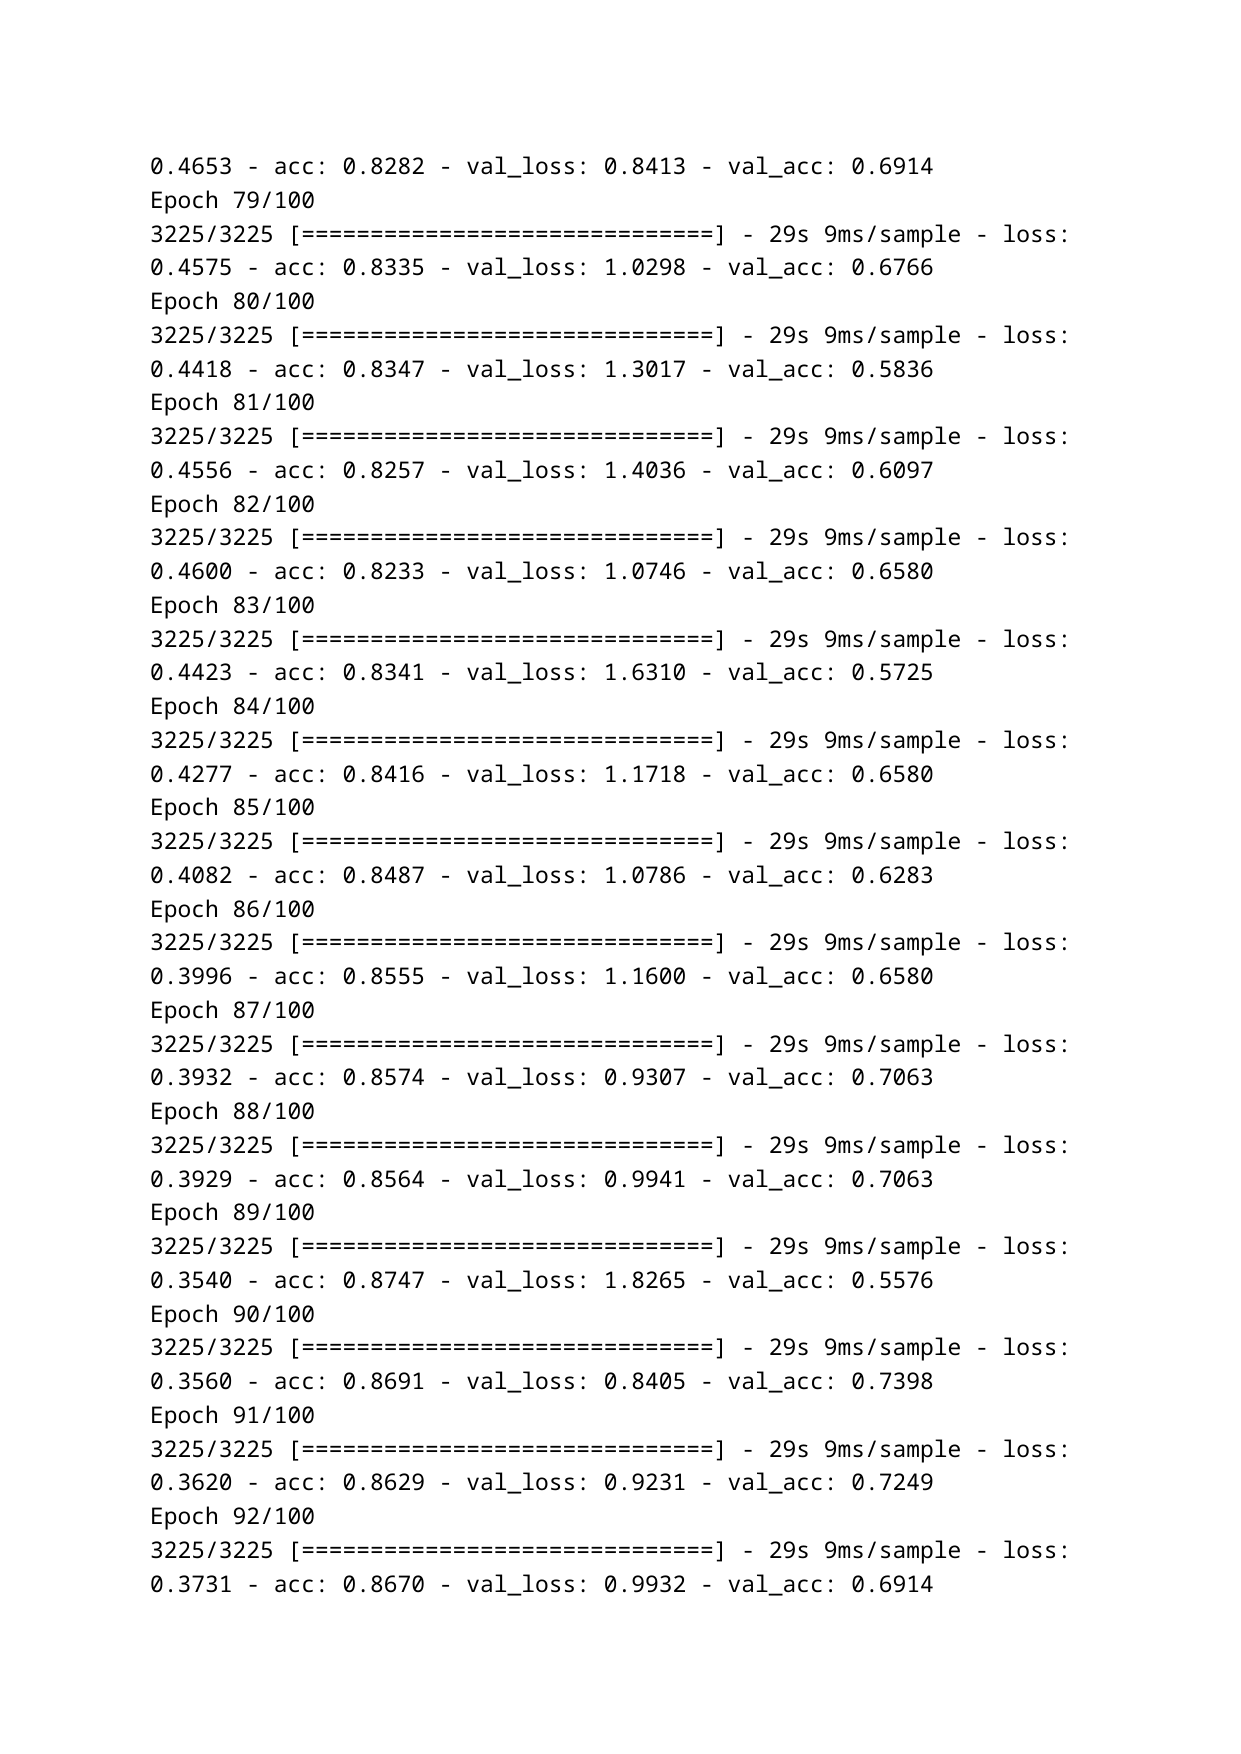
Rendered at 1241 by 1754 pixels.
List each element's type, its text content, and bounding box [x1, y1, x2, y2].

text 0.4653 - acc: 0.8282 - val_loss: 0.8413 - val_acc: 0.6914 Epoch 79/100 3225/3225 [==============================] - 29s 9ms/sample - loss: 0.4575 - acc: 0.8335 - val_loss: 1.0298 - val_acc: 0.6766 Epoch 80/100 3225/3225 [==============================] - 29s 9ms/sample - loss: 0.4418 - acc: 0.8347 - val_loss: 1.3017 - val_acc: 0.5836 Epoch 81/100 3225/3225 [==============================] - 29s 9ms/sample - loss: 0.4556 - acc: 0.8257 - val_loss: 1.4036 - val_acc: 0.6097 Epoch 82/100 3225/3225 [==============================] - 29s 9ms/sample - loss: 0.4600 - acc: 0.8233 - val_loss: 1.0746 - val_acc: 0.6580 Epoch 83/100 3225/3225 [==============================] - 29s 9ms/sample - loss: 0.4423 - acc: 0.8341 - val_loss: 1.6310 - val_acc: 0.5725 Epoch 84/100 3225/3225 [==============================] - 29s 9ms/sample - loss: 0.4277 - acc: 0.8416 - val_loss: 1.1718 - val_acc: 0.6580 Epoch 85/100 3225/3225 [==============================] - 29s 9ms/sample - loss: 0.4082 - acc: 0.8487 - val_loss: 1.0786 - val_acc: 0.6283 Epoch 86/100 3225/3225 [==============================] - 29s 9ms/sample - loss: 0.3996 - acc: 0.8555 - val_loss: 1.1600 - val_acc: 0.6580 Epoch 87/100 3225/3225 [==============================] - 29s 9ms/sample - loss: 0.3932 - acc: 0.8574 - val_loss: 0.9307 - val_acc: 0.7063 Epoch 88/100 3225/3225 [==============================] - 29s 9ms/sample - loss: 0.3929 - acc: 0.8564 - val_loss: 0.9941 - val_acc: 0.7063 Epoch 89/100 3225/3225 [==============================] - 29s 9ms/sample - loss: 0.3540 - acc: 0.8747 - val_loss: 1.8265 - val_acc: 0.5576 Epoch 90/100 3225/3225 [==============================] - 29s 9ms/sample - loss: 0.3560 - acc: 0.8691 - val_loss: 0.8405 - val_acc: 0.7398 Epoch 91/100 3225/3225 [==============================] - 29s 9ms/sample - loss: 0.3620 - acc: 0.8629 - val_loss: 0.9231 - val_acc: 0.7249 Epoch 92/100 3225/3225 [==============================] - 29s 9ms/sample - loss: 0.3731 - acc: 0.8670 - val_loss: 0.9932 - val_acc: 0.6914 [150, 150, 1090, 1599]
